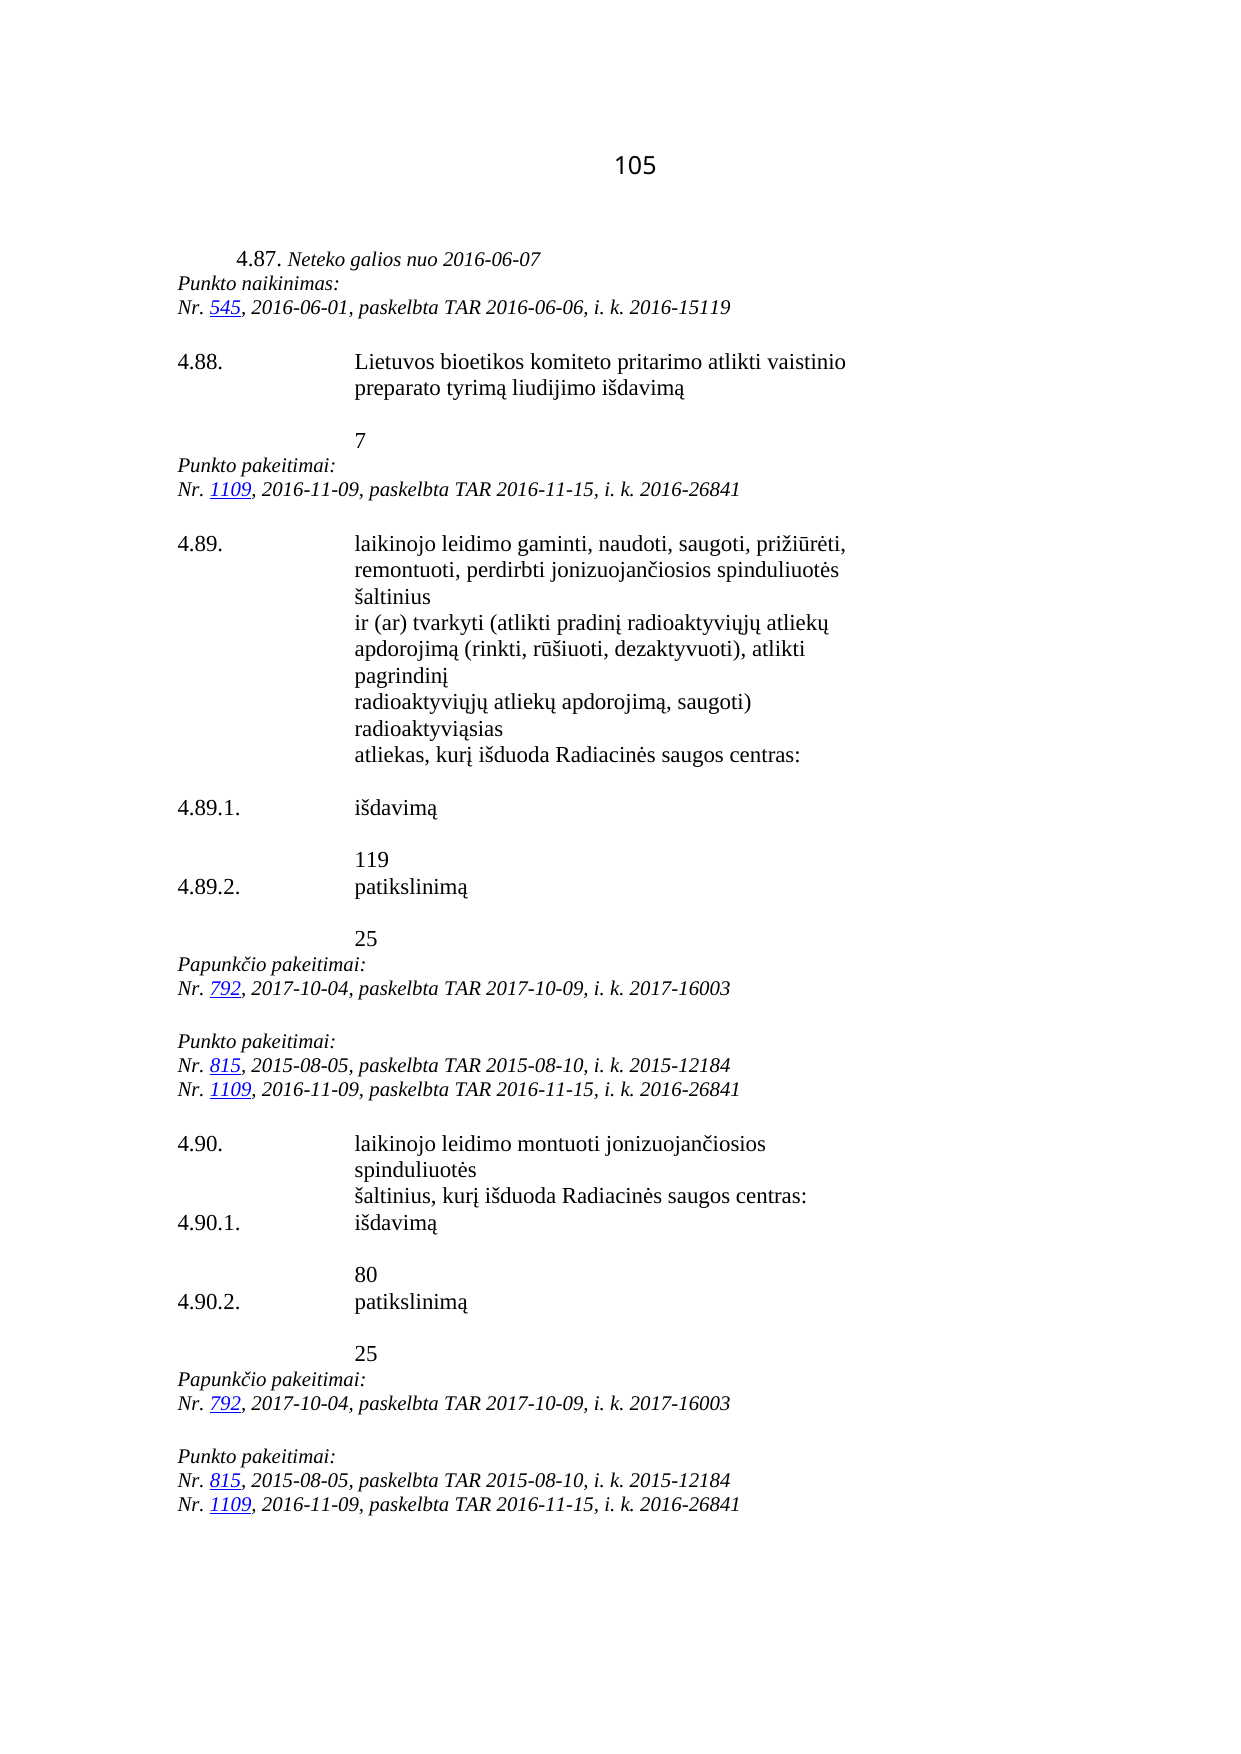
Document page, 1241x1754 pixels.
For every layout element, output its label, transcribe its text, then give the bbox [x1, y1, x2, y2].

text Nr. 545, 2016-06-01, paskelbta TAR 2016-06-06, i. k. 2016-15119 [177, 295, 1093, 319]
text 4.87. Neteko galios nuo 2016-06-07 [177, 244, 1093, 271]
text Nr. 1109, 2016-11-09, paskelbta TAR 2016-11-15, i. k. 2016-26841 [177, 477, 1093, 501]
text radioaktyviųjų atliekų apdorojimą, saugoti) radioaktyviąsias [354, 688, 892, 741]
text Nr. 792, 2017-10-04, paskelbta TAR 2017-10-09, i. k. 2017-16003 [177, 1391, 1093, 1415]
text Papunkčio pakeitimai: [177, 1367, 1093, 1391]
text Punkto naikinimas: [177, 271, 1093, 295]
text Punkto pakeitimai: [177, 453, 1093, 477]
text 4.88. Lietuvos bioetikos komiteto pritarimo atlikti vaistinio [177, 348, 892, 374]
text Nr. 1109, 2016-11-09, paskelbta TAR 2016-11-15, i. k. 2016-26841 [177, 1492, 1093, 1516]
text Nr. 792, 2017-10-04, paskelbta TAR 2017-10-09, i. k. 2017-16003 [177, 976, 1093, 1000]
text preparato tyrimą liudijimo išdavimą 7 [354, 374, 892, 453]
text remontuoti, perdirbti jonizuojančiosios spinduliuotės šaltinius [354, 556, 892, 609]
text 4.90.2. patikslinimą 25 [177, 1288, 945, 1367]
text 4.89.2. patikslinimą 25 [177, 873, 945, 952]
text Nr. 815, 2015-08-05, paskelbta TAR 2015-08-10, i. k. 2015-12184 [177, 1053, 1093, 1077]
text Punkto pakeitimai: [177, 1444, 1093, 1468]
text 4.90. laikinojo leidimo montuoti jonizuojančiosios spinduliuotės [177, 1129, 892, 1182]
text apdorojimą (rinkti, rūšiuoti, dezaktyvuoti), atlikti pagrindinį [354, 636, 892, 688]
text Nr. 815, 2015-08-05, paskelbta TAR 2015-08-10, i. k. 2015-12184 [177, 1468, 1093, 1492]
text 4.90.1. išdavimą 80 [177, 1209, 892, 1288]
text 4.89. laikinojo leidimo gaminti, naudoti, saugoti, prižiūrėti, [177, 530, 892, 556]
text Punkto pakeitimai: [177, 1029, 1093, 1053]
text 4.89.1. išdavimą 119 [177, 794, 892, 873]
text Papunkčio pakeitimai: [177, 952, 1093, 976]
text šaltinius, kurį išduoda Radiacinės saugos centras: [354, 1182, 892, 1209]
text Nr. 1109, 2016-11-09, paskelbta TAR 2016-11-15, i. k. 2016-26841 [177, 1077, 1093, 1101]
text atliekas, kurį išduoda Radiacinės saugos centras: [354, 741, 892, 794]
text ir (ar) tvarkyti (atlikti pradinį radioaktyviųjų atliekų [354, 609, 892, 636]
